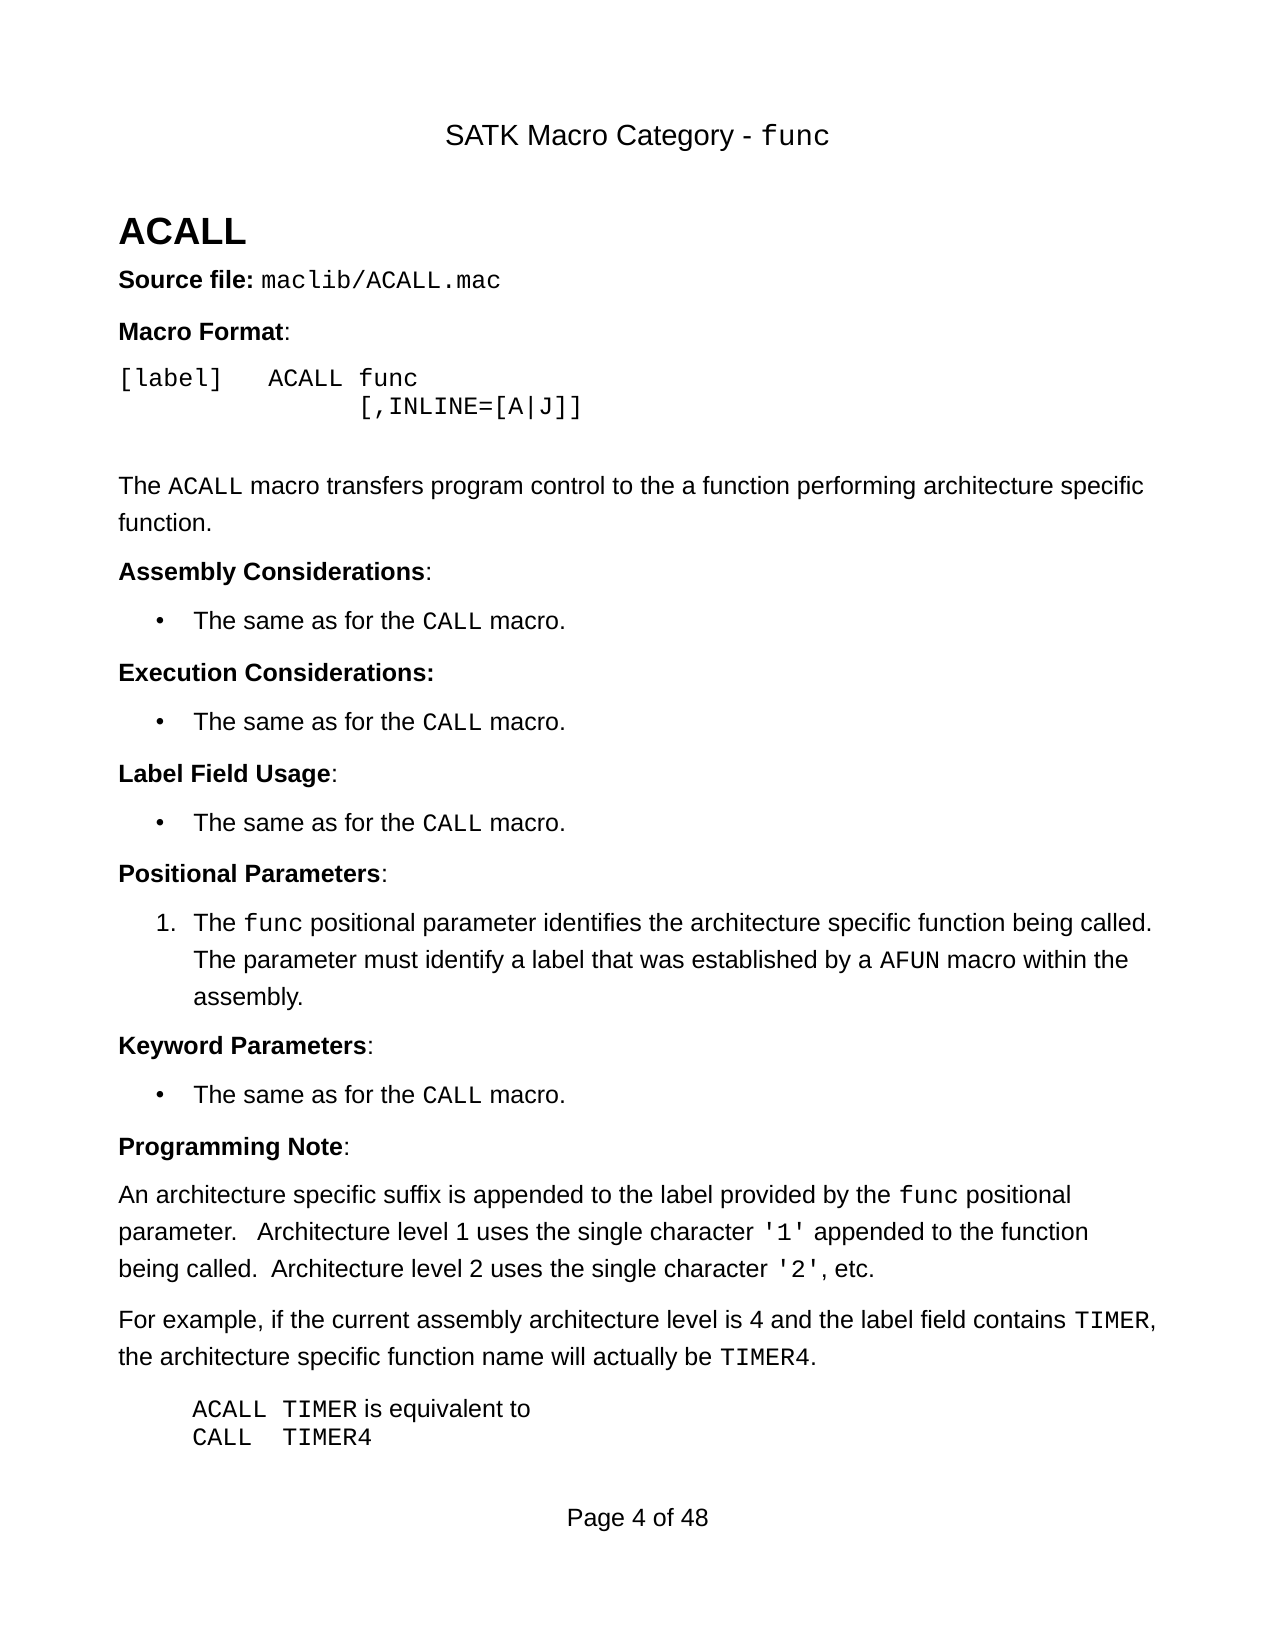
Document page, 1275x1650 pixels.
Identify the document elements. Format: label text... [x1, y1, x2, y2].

text Keyword Parameters: [118, 1031, 1157, 1059]
text Execution Considerations: [118, 658, 1157, 687]
text Programming Note: [118, 1131, 1157, 1160]
subtitle ACALL [118, 209, 1157, 252]
text Macro Format: [118, 317, 1157, 345]
text CALL TIMER4 [192, 1425, 1157, 1453]
list The same as for the CALL macro. [156, 808, 1157, 838]
text Label Field Usage: [118, 758, 1157, 787]
list The func positional parameter identifies the architecture specific function being called. The parameter must identify a label that was established by a AFUN macro within the assembly. [156, 908, 1157, 1010]
text The ACALL macro transfers program control to the a function performing architecture specific function. [118, 471, 1157, 537]
text For example, if the current assembly architecture level is 4 and the label field contains TIMER, the architecture specific function name will actually be TIMER4. [118, 1306, 1157, 1373]
text Source file: maclib/ACALL.mac [118, 265, 1157, 296]
list The same as for the CALL macro. [156, 707, 1157, 738]
text Positional Parameters: [118, 859, 1157, 888]
text [label] ACALL func [118, 366, 1157, 394]
text An architecture specific suffix is appended to the label provided by the func positional parameter. Architecture level 1 uses the single character '1' appended to the function being called. Architecture level 2 uses the single character '2', etc. [118, 1181, 1157, 1285]
text Assembly Considerations: [118, 557, 1157, 586]
text ACALL TIMER is equivalent to [192, 1394, 1157, 1425]
text [,INLINE=[A|J]] [118, 394, 1157, 422]
list The same as for the CALL macro. [156, 606, 1157, 637]
list The same as for the CALL macro. [156, 1080, 1157, 1111]
